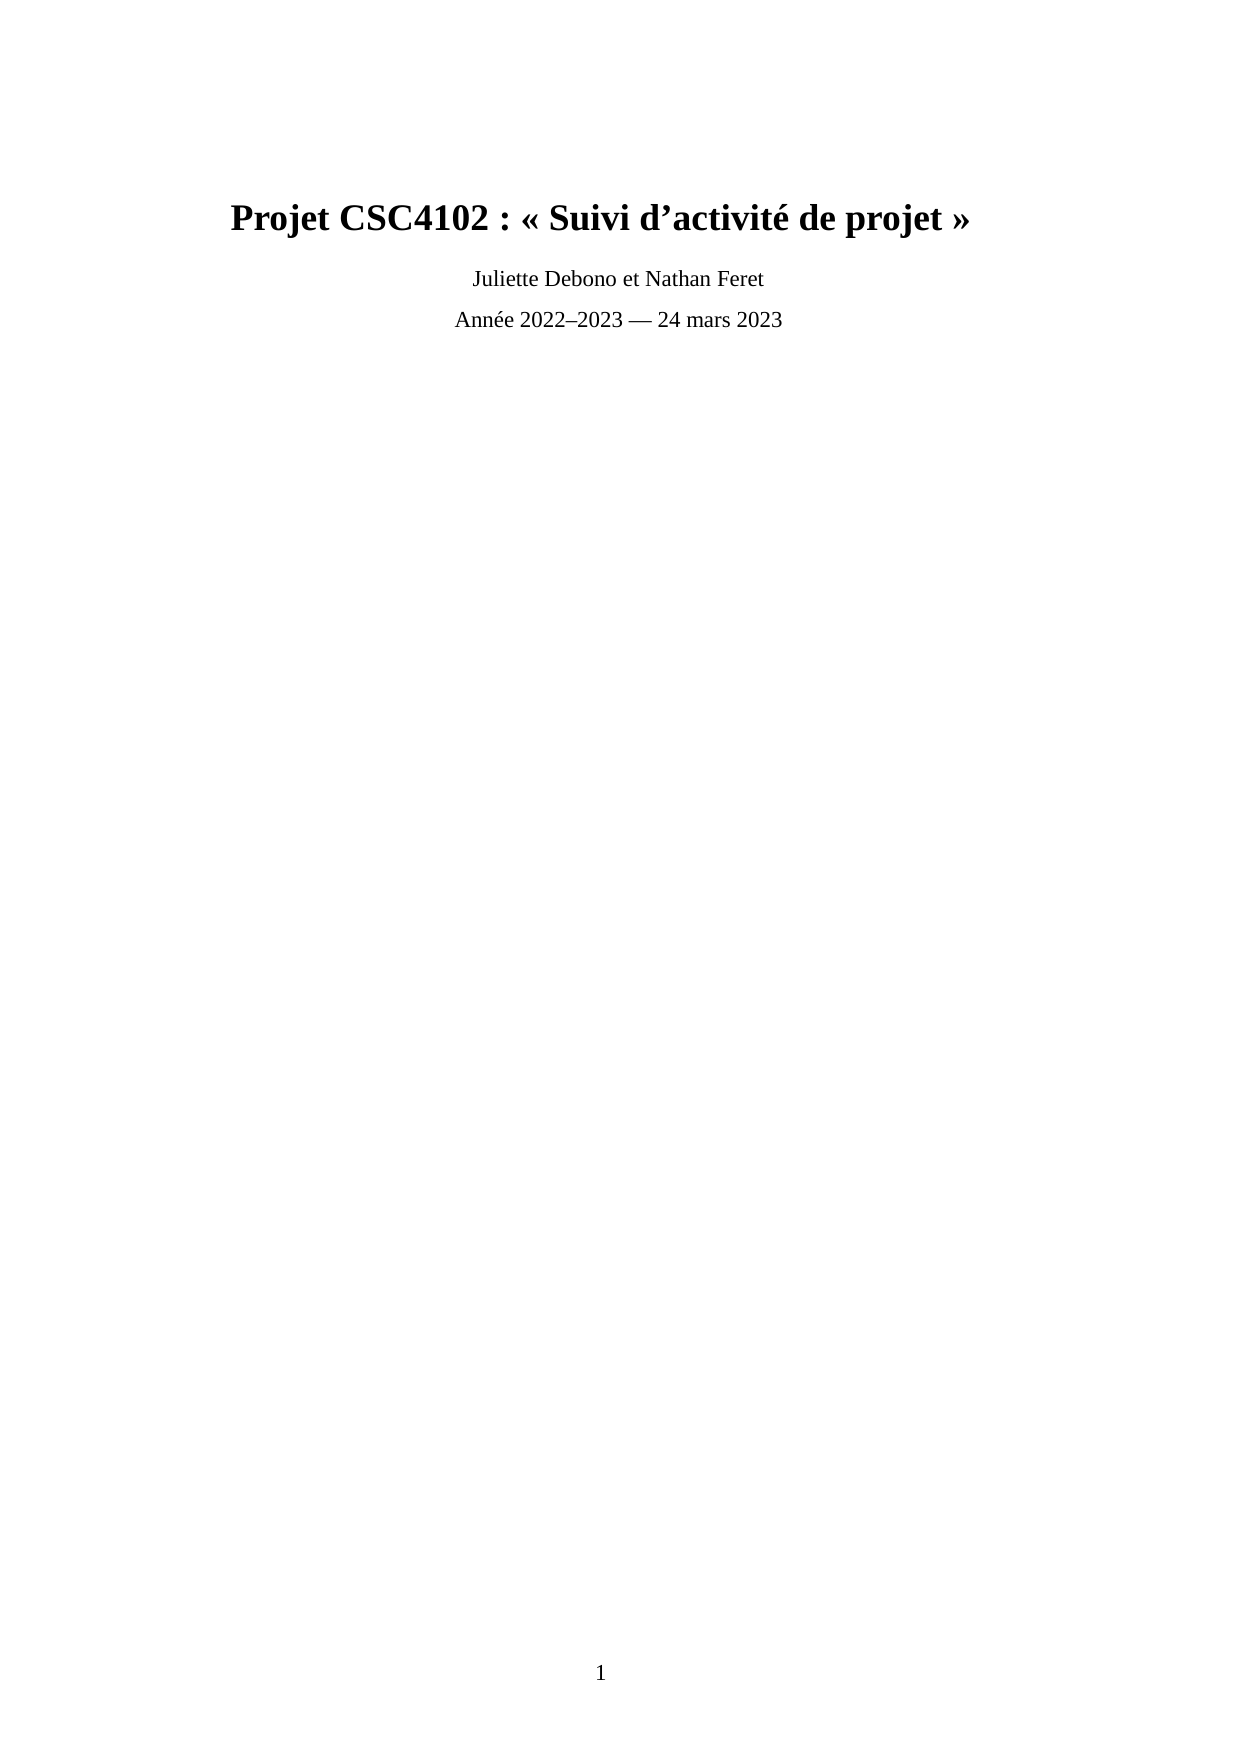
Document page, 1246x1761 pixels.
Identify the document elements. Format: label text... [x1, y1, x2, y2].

title ­Projet CSC4102 : « Suivi d’activité de projet » [126, 195, 1075, 238]
text Juliette Debono et Nathan Feret [126, 266, 1075, 292]
text Année 2022–2023 — 24 mars 2023 [126, 306, 1075, 333]
